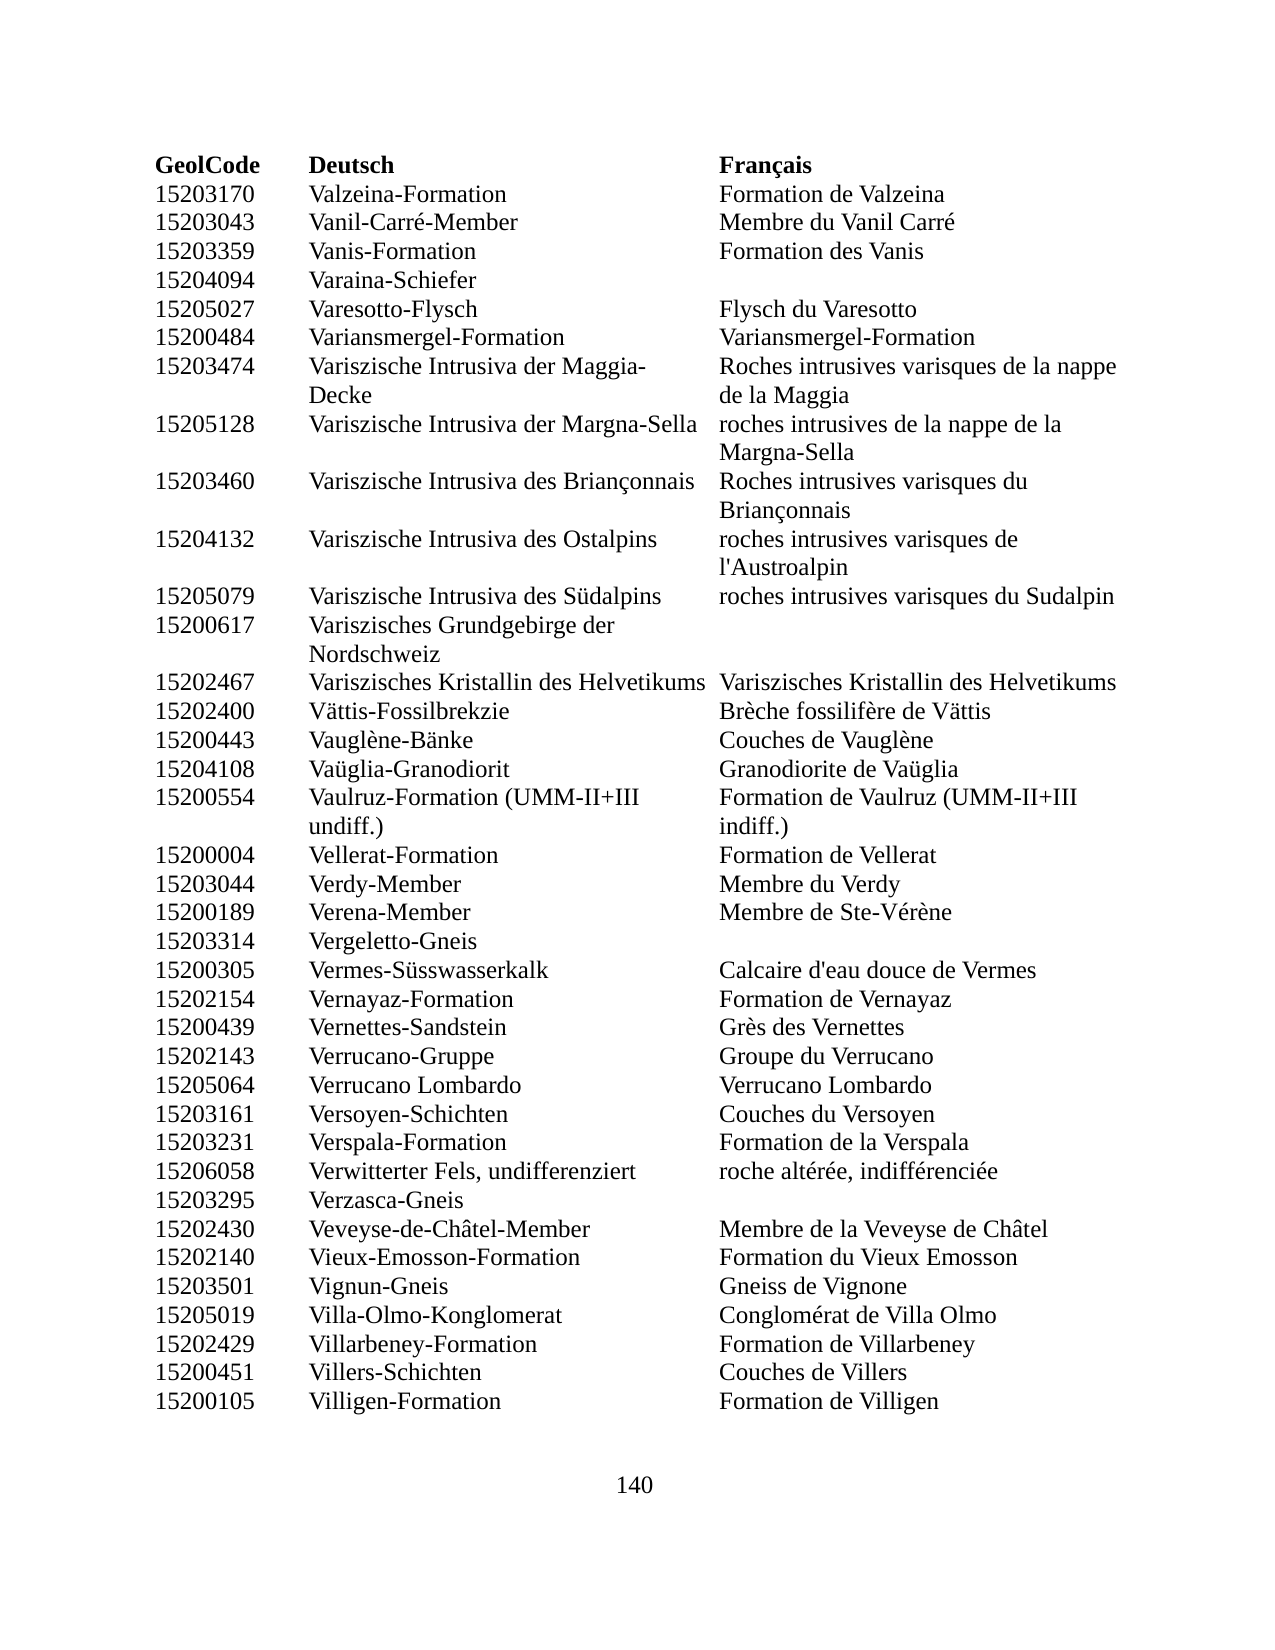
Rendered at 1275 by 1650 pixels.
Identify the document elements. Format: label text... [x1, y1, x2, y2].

table_cell Vanil-Carré-Member [304, 208, 714, 236]
table_cell Verrucano-Gruppe [304, 1041, 714, 1070]
table_cell Formation de la Verspala [714, 1128, 1125, 1156]
table_cell 15200004 [150, 840, 304, 869]
table_cell Variszisches Kristallin des Helvetikums [304, 668, 714, 696]
table_cell 15205064 [150, 1070, 304, 1099]
table_cell 15203044 [150, 869, 304, 897]
table_cell Verwitterter Fels, undifferenziert [304, 1156, 714, 1185]
table_cell Variszische Intrusiva der Maggia-Decke [304, 351, 714, 409]
table_cell Brèche fossilifère de Vättis [714, 696, 1125, 725]
table_cell 15203460 [150, 466, 304, 524]
table_cell roches intrusives de la nappe de la Margna-Sella [714, 409, 1125, 466]
table_cell Couches de Villers [714, 1358, 1125, 1386]
table_cell 15203501 [150, 1271, 304, 1300]
table_cell Verspala-Formation [304, 1128, 714, 1156]
table_cell Flysch du Varesotto [714, 294, 1125, 322]
table_cell Formation de Vellerat [714, 840, 1125, 869]
table_cell Formation des Vanis [714, 236, 1125, 265]
table_cell Formation du Vieux Emosson [714, 1243, 1125, 1271]
table_cell 15205128 [150, 409, 304, 466]
table_cell Membre de la Veveyse de Châtel [714, 1214, 1125, 1242]
table_cell 15200305 [150, 955, 304, 984]
table_cell Verrucano Lombardo [714, 1070, 1125, 1099]
table_cell 15205019 [150, 1300, 304, 1329]
table_cell 15204108 [150, 754, 304, 782]
table_cell Membre de Ste-Vérène [714, 898, 1125, 926]
table_cell Vättis-Fossilbrekzie [304, 696, 714, 725]
table_cell Membre du Vanil Carré [714, 208, 1125, 236]
table_cell 15202430 [150, 1214, 304, 1242]
table_cell Villers-Schichten [304, 1358, 714, 1386]
table_cell Gneiss de Vignone [714, 1271, 1125, 1300]
table_cell Variszisches Kristallin des Helvetikums [714, 668, 1125, 696]
table_header Français [714, 150, 1125, 179]
table_cell Formation de Valzeina [714, 179, 1125, 207]
table_header GeolCode [150, 150, 304, 179]
table_cell Varesotto-Flysch [304, 294, 714, 322]
table_cell Vellerat-Formation [304, 840, 714, 869]
table_cell Variansmergel-Formation [714, 323, 1125, 351]
table_cell Vignun-Gneis [304, 1271, 714, 1300]
table_cell 15200617 [150, 610, 304, 667]
table_cell Granodiorite de Vaüglia [714, 754, 1125, 782]
table_cell Variszisches Grundgebirge der Nordschweiz [304, 610, 714, 667]
table_cell Vaüglia-Granodiorit [304, 754, 714, 782]
table_cell Roches intrusives varisques du Briançonnais [714, 466, 1125, 524]
table_cell 15203359 [150, 236, 304, 265]
table_cell 15202429 [150, 1329, 304, 1357]
table_cell Variansmergel-Formation [304, 323, 714, 351]
table_cell Vanis-Formation [304, 236, 714, 265]
table_cell 15202140 [150, 1243, 304, 1271]
table_cell Grès des Vernettes [714, 1013, 1125, 1041]
table_cell Couches du Versoyen [714, 1099, 1125, 1127]
table_cell 15203295 [150, 1185, 304, 1214]
table_cell 15205079 [150, 581, 304, 610]
table_cell 15200451 [150, 1358, 304, 1386]
table_cell Vermes-Süsswasserkalk [304, 955, 714, 984]
table_cell Vieux-Emosson-Formation [304, 1243, 714, 1271]
table_cell 15200189 [150, 898, 304, 926]
table_cell Verzasca-Gneis [304, 1185, 714, 1214]
table_cell Conglomérat de Villa Olmo [714, 1300, 1125, 1329]
table_cell 15200554 [150, 783, 304, 840]
table_cell Vaulruz-Formation (UMM-II+III undiff.) [304, 783, 714, 840]
table_cell Vernayaz-Formation [304, 984, 714, 1012]
table_cell [714, 1185, 1125, 1214]
table_cell [714, 926, 1125, 955]
table_cell 15200105 [150, 1386, 304, 1415]
table_cell [714, 265, 1125, 294]
table_cell Formation de Villigen [714, 1386, 1125, 1415]
table_cell Villigen-Formation [304, 1386, 714, 1415]
table_header Deutsch [304, 150, 714, 179]
table_cell 15202467 [150, 668, 304, 696]
table_cell Couches de Vauglène [714, 725, 1125, 754]
table_cell roches intrusives varisques du Sudalpin [714, 581, 1125, 610]
table_cell [714, 610, 1125, 667]
table_cell 15202400 [150, 696, 304, 725]
table_cell Verena-Member [304, 898, 714, 926]
table_cell Roches intrusives varisques de la nappe de la Maggia [714, 351, 1125, 409]
table_cell 15203170 [150, 179, 304, 207]
table_cell 15202143 [150, 1041, 304, 1070]
table_cell 15203043 [150, 208, 304, 236]
table_cell roche altérée, indifférenciée [714, 1156, 1125, 1185]
table_cell 15200443 [150, 725, 304, 754]
table_cell 15203314 [150, 926, 304, 955]
table_cell Villa-Olmo-Konglomerat [304, 1300, 714, 1329]
table_cell Variszische Intrusiva des Südalpins [304, 581, 714, 610]
table_cell Variszische Intrusiva der Margna-Sella [304, 409, 714, 466]
table_cell roches intrusives varisques de l'Austroalpin [714, 524, 1125, 581]
table_cell Vergeletto-Gneis [304, 926, 714, 955]
table_cell Formation de Vernayaz [714, 984, 1125, 1012]
table_cell Formation de Villarbeney [714, 1329, 1125, 1357]
table_cell Vauglène-Bänke [304, 725, 714, 754]
table_cell 15204132 [150, 524, 304, 581]
table_cell Variszische Intrusiva des Briançonnais [304, 466, 714, 524]
table_cell Veveyse-de-Châtel-Member [304, 1214, 714, 1242]
table_cell Groupe du Verrucano [714, 1041, 1125, 1070]
table_cell 15205027 [150, 294, 304, 322]
table_cell Vernettes-Sandstein [304, 1013, 714, 1041]
table_cell Verrucano Lombardo [304, 1070, 714, 1099]
table_cell Calcaire d'eau douce de Vermes [714, 955, 1125, 984]
table_cell 15206058 [150, 1156, 304, 1185]
table_cell 15200484 [150, 323, 304, 351]
table_cell Villarbeney-Formation [304, 1329, 714, 1357]
table_cell 15203231 [150, 1128, 304, 1156]
table_cell Versoyen-Schichten [304, 1099, 714, 1127]
table_cell Varaina-Schiefer [304, 265, 714, 294]
table_cell Verdy-Member [304, 869, 714, 897]
table_cell 15203474 [150, 351, 304, 409]
table_cell Valzeina-Formation [304, 179, 714, 207]
table_cell 15202154 [150, 984, 304, 1012]
table_cell 15204094 [150, 265, 304, 294]
table_cell Membre du Verdy [714, 869, 1125, 897]
table_cell Variszische Intrusiva des Ostalpins [304, 524, 714, 581]
table_cell Formation de Vaulruz (UMM-II+III indiff.) [714, 783, 1125, 840]
table_cell 15200439 [150, 1013, 304, 1041]
table_cell 15203161 [150, 1099, 304, 1127]
